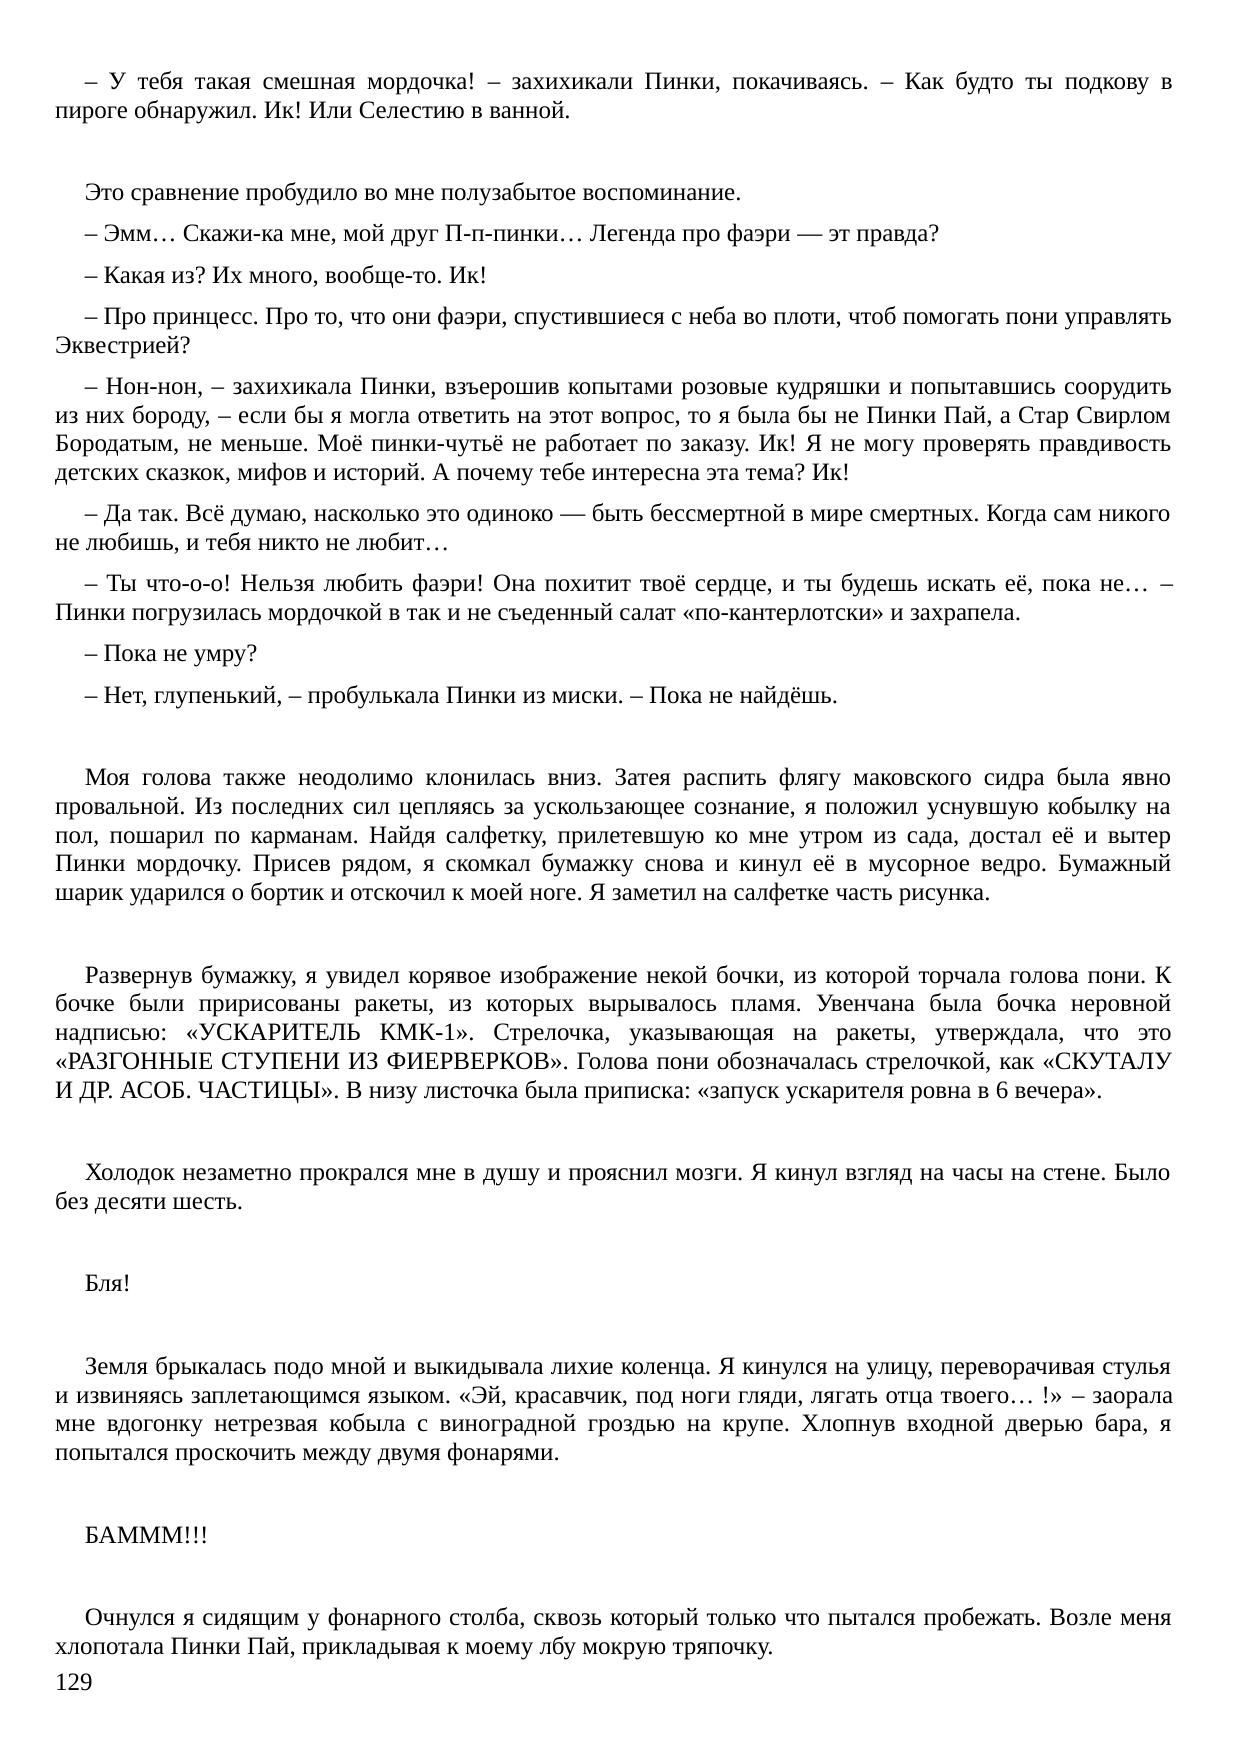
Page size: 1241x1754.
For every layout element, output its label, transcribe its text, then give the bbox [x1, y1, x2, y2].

text – Пока не умру? [55, 638, 1173, 667]
text Моя голова также неодолимо клонилась вниз. Затея распить флягу маковского сидра была явно провальной. Из последних сил цепляясь за ускользающее сознание, я положил уснувшую кобылку на пол, пошарил по карманам. Найдя салфетку, прилетевшую ко мне утром из сада, достал её и вытер Пинки мордочку. Присев рядом, я скомкал бумажку снова и кинул её в мусорное ведро. Бумажный шарик ударился о бортик и отскочил к моей ноге. Я заметил на салфетке часть рисунка. [55, 762, 1173, 906]
text Очнулся я сидящим у фонарного столба, сквозь который только что пытался пробежать. Возле меня хлопотала Пинки Пай, прикладывая к моему лбу мокрую тряпочку. [55, 1602, 1173, 1660]
text Бля! [55, 1268, 1173, 1297]
text – Какая из? Их много, вообще-то. Ик! [55, 260, 1173, 288]
text – Про принцесс. Про то, что они фаэри, спустившиеся с неба во плоти, чтоб помогать пони управлять Эквестрией? [55, 301, 1173, 358]
text – Ты что-о-о! Нельзя любить фаэри! Она похитит твоё сердце, и ты будешь искать её, пока не… – Пинки погрузилась мордочкой в так и не съеденный салат «по-кантерлотски» и захрапела. [55, 568, 1173, 626]
text – У тебя такая смешная мордочка! – захихикали Пинки, покачиваясь. – Как будто ты подкову в пироге обнаружил. Ик! Или Селестию в ванной. [55, 66, 1173, 123]
text – Нет, глупенький, – пробулькала Пинки из миски. – Пока не найдёшь. [55, 680, 1173, 708]
text Развернув бумажку, я увидел корявое изображение некой бочки, из которой торчала голова пони. К бочке были пририсованы ракеты, из которых вырывалось пламя. Увенчана была бочка неровной надписью: «УСКАРИТЕЛЬ КМК-1». Стрелочка, указывающая на ракеты, утверждала, что это «РАЗГОННЫЕ СТУПЕНИ ИЗ ФИЕРВЕРКОВ». Голова пони обозначалась стрелочкой, как «СКУТАЛУ И ДР. АСОБ. ЧАСТИЦЫ». В низу листочка была приписка: «запуск ускарителя ровна в 6 вечера». [55, 960, 1173, 1103]
text Это сравнение пробудило во мне полузабытое воспоминание. [55, 177, 1173, 206]
text – Да так. Всё думаю, насколько это одиноко — быть бессмертной в мире смертных. Когда сам никого не любишь, и тебя никто не любит… [55, 498, 1173, 556]
text – Нон-нон, – захихикала Пинки, взъерошив копытами розовые кудряшки и попытавшись соорудить из них бороду, – если бы я могла ответить на этот вопрос, то я была бы не Пинки Пай, а Стар Свирлом Бородатым, не меньше. Моё пинки-чутьё не работает по заказу. Ик! Я не могу проверять правдивость детских сказкок, мифов и историй. А почему тебе интересна эта тема? Ик! [55, 371, 1173, 486]
text – Эмм… Скажи-ка мне, мой друг П-п-пинки… Легенда про фаэри — эт правда? [55, 218, 1173, 247]
text БАМММ!!! [55, 1520, 1173, 1548]
text Земля брыкалась подо мной и выкидывала лихие коленца. Я кинулся на улицу, переворачивая стулья и извиняясь заплетающимся языком. «Эй, красавчик, под ноги гляди, лягать отца твоего… !» – заорала мне вдогонку нетрезвая кобыла с виноградной гроздью на крупе. Хлопнув входной дверью бара, я попытался проскочить между двумя фонарями. [55, 1351, 1173, 1466]
text Холодок незаметно прокрался мне в душу и прояснил мозги. Я кинул взгляд на часы на стене. Было без десяти шесть. [55, 1157, 1173, 1215]
